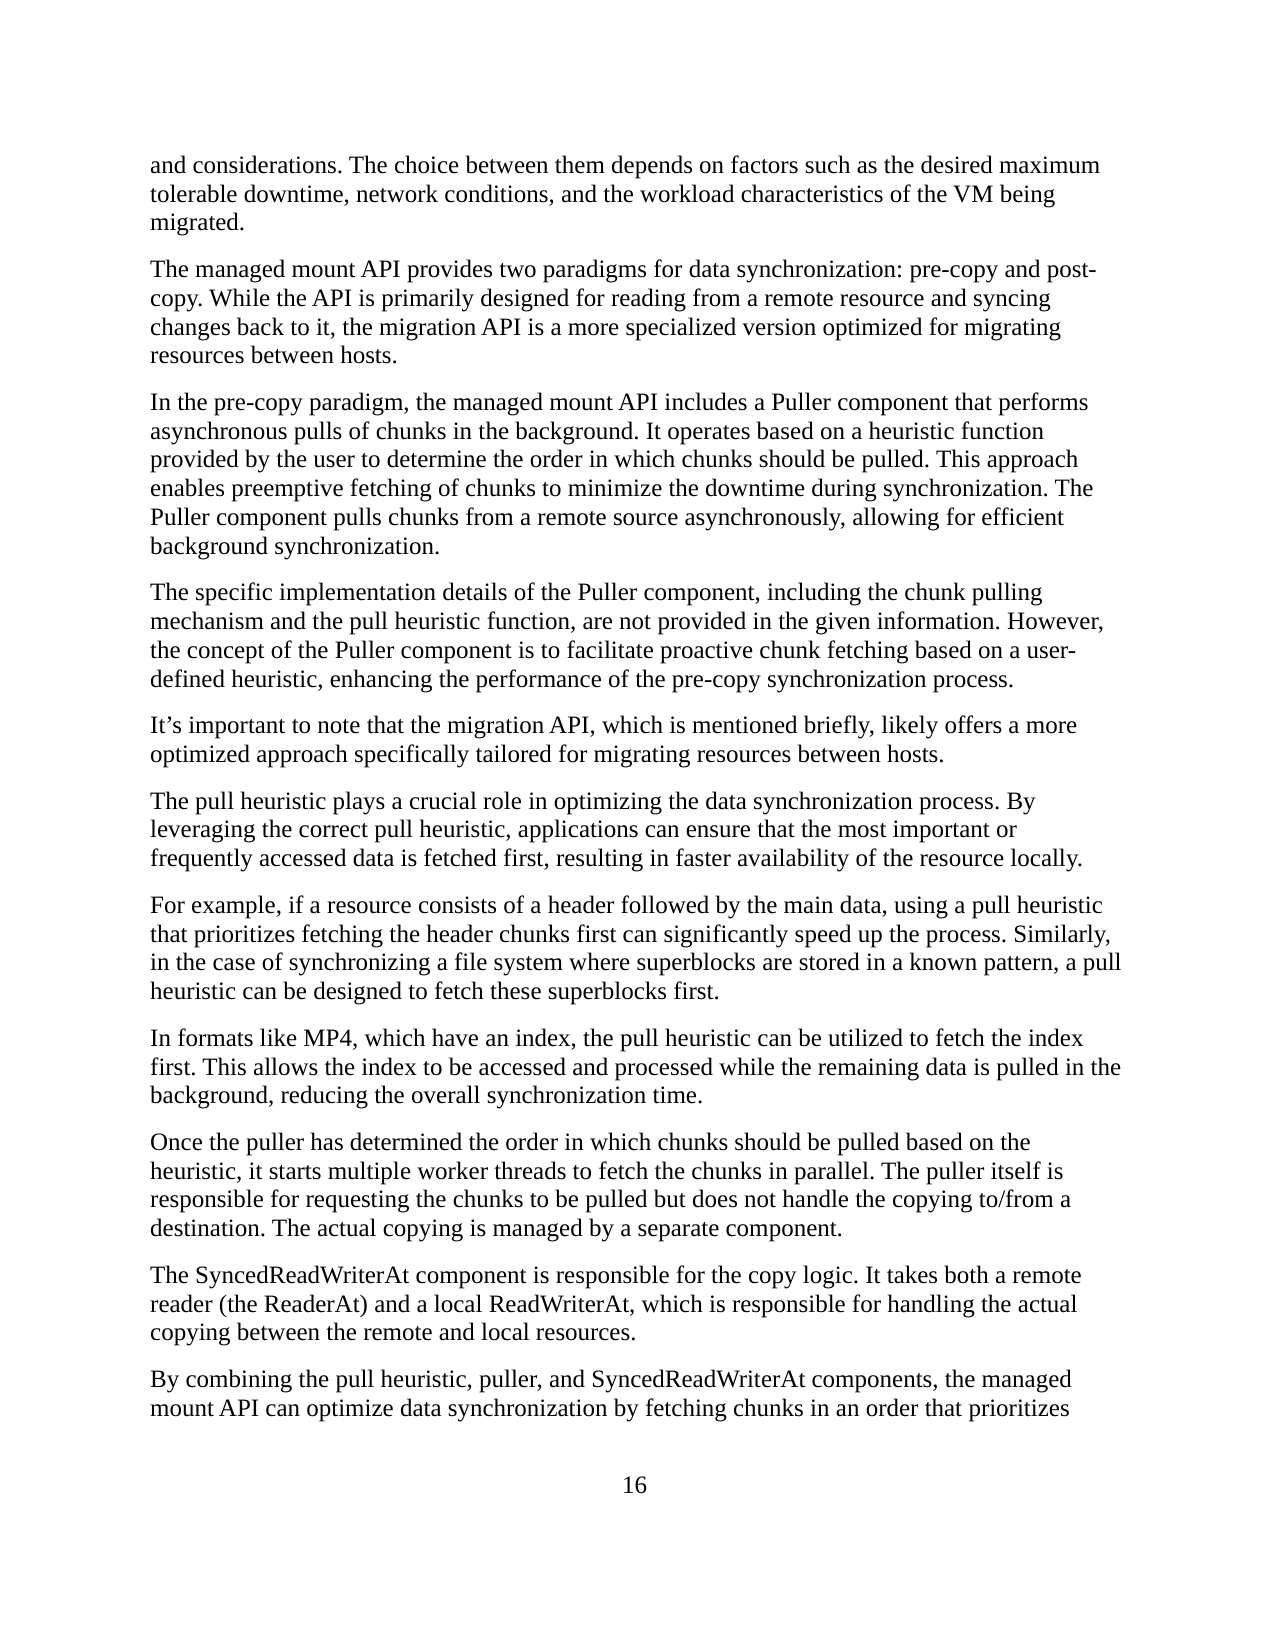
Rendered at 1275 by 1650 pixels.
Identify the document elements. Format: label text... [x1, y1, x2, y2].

text The pull heuristic plays a crucial role in optimizing the data synchronization process. By leveraging the correct pull heuristic, applications can ensure that the most important or frequently accessed data is fetched first, resulting in faster availability of the resource locally. [150, 786, 1125, 872]
text For example, if a resource consists of a header followed by the main data, using a pull heuristic that prioritizes fetching the header chunks first can significantly speed up the process. Similarly, in the case of synchronizing a file system where superblocks are stored in a known pattern, a pull heuristic can be designed to fetch these superblocks first. [150, 890, 1125, 1005]
text The specific implementation details of the Puller component, including the chunk pulling mechanism and the pull heuristic function, are not provided in the given information. However, the concept of the Puller component is to facilitate proactive chunk fetching based on a user-defined heuristic, enhancing the performance of the pre-copy synchronization process. [150, 577, 1125, 692]
text Once the puller has determined the order in which chunks should be pulled based on the heuristic, it starts multiple worker threads to fetch the chunks in parallel. The puller itself is responsible for requesting the chunks to be pulled but does not handle the copying to/from a destination. The actual copying is managed by a separate component. [150, 1127, 1125, 1242]
text It’s important to note that the migration API, which is mentioned briefly, likely offers a more optimized approach specifically tailored for migrating resources between hosts. [150, 710, 1125, 768]
text By combining the pull heuristic, puller, and SyncedReadWriterAt components, the managed mount API can optimize data synchronization by fetching chunks in an order that prioritizes [150, 1364, 1125, 1422]
text In the pre-copy paradigm, the managed mount API includes a Puller component that performs asynchronous pulls of chunks in the background. It operates based on a heuristic function provided by the user to determine the order in which chunks should be pulled. This approach enables preemptive fetching of chunks to minimize the downtime during synchronization. The Puller component pulls chunks from a remote source asynchronously, allowing for efficient background synchronization. [150, 387, 1125, 559]
text In formats like MP4, which have an index, the pull heuristic can be utilized to fetch the index first. This allows the index to be accessed and processed while the remaining data is pulled in the background, reducing the overall synchronization time. [150, 1023, 1125, 1109]
text The managed mount API provides two paradigms for data synchronization: pre-copy and post-copy. While the API is primarily designed for reading from a remote resource and syncing changes back to it, the migration API is a more specialized version optimized for migrating resources between hosts. [150, 254, 1125, 369]
text and considerations. The choice between them depends on factors such as the desired maximum tolerable downtime, network conditions, and the workload characteristics of the VM being migrated. [150, 150, 1125, 236]
text The SyncedReadWriterAt component is responsible for the copy logic. It takes both a remote reader (the ReaderAt) and a local ReadWriterAt, which is responsible for handling the actual copying between the remote and local resources. [150, 1260, 1125, 1346]
